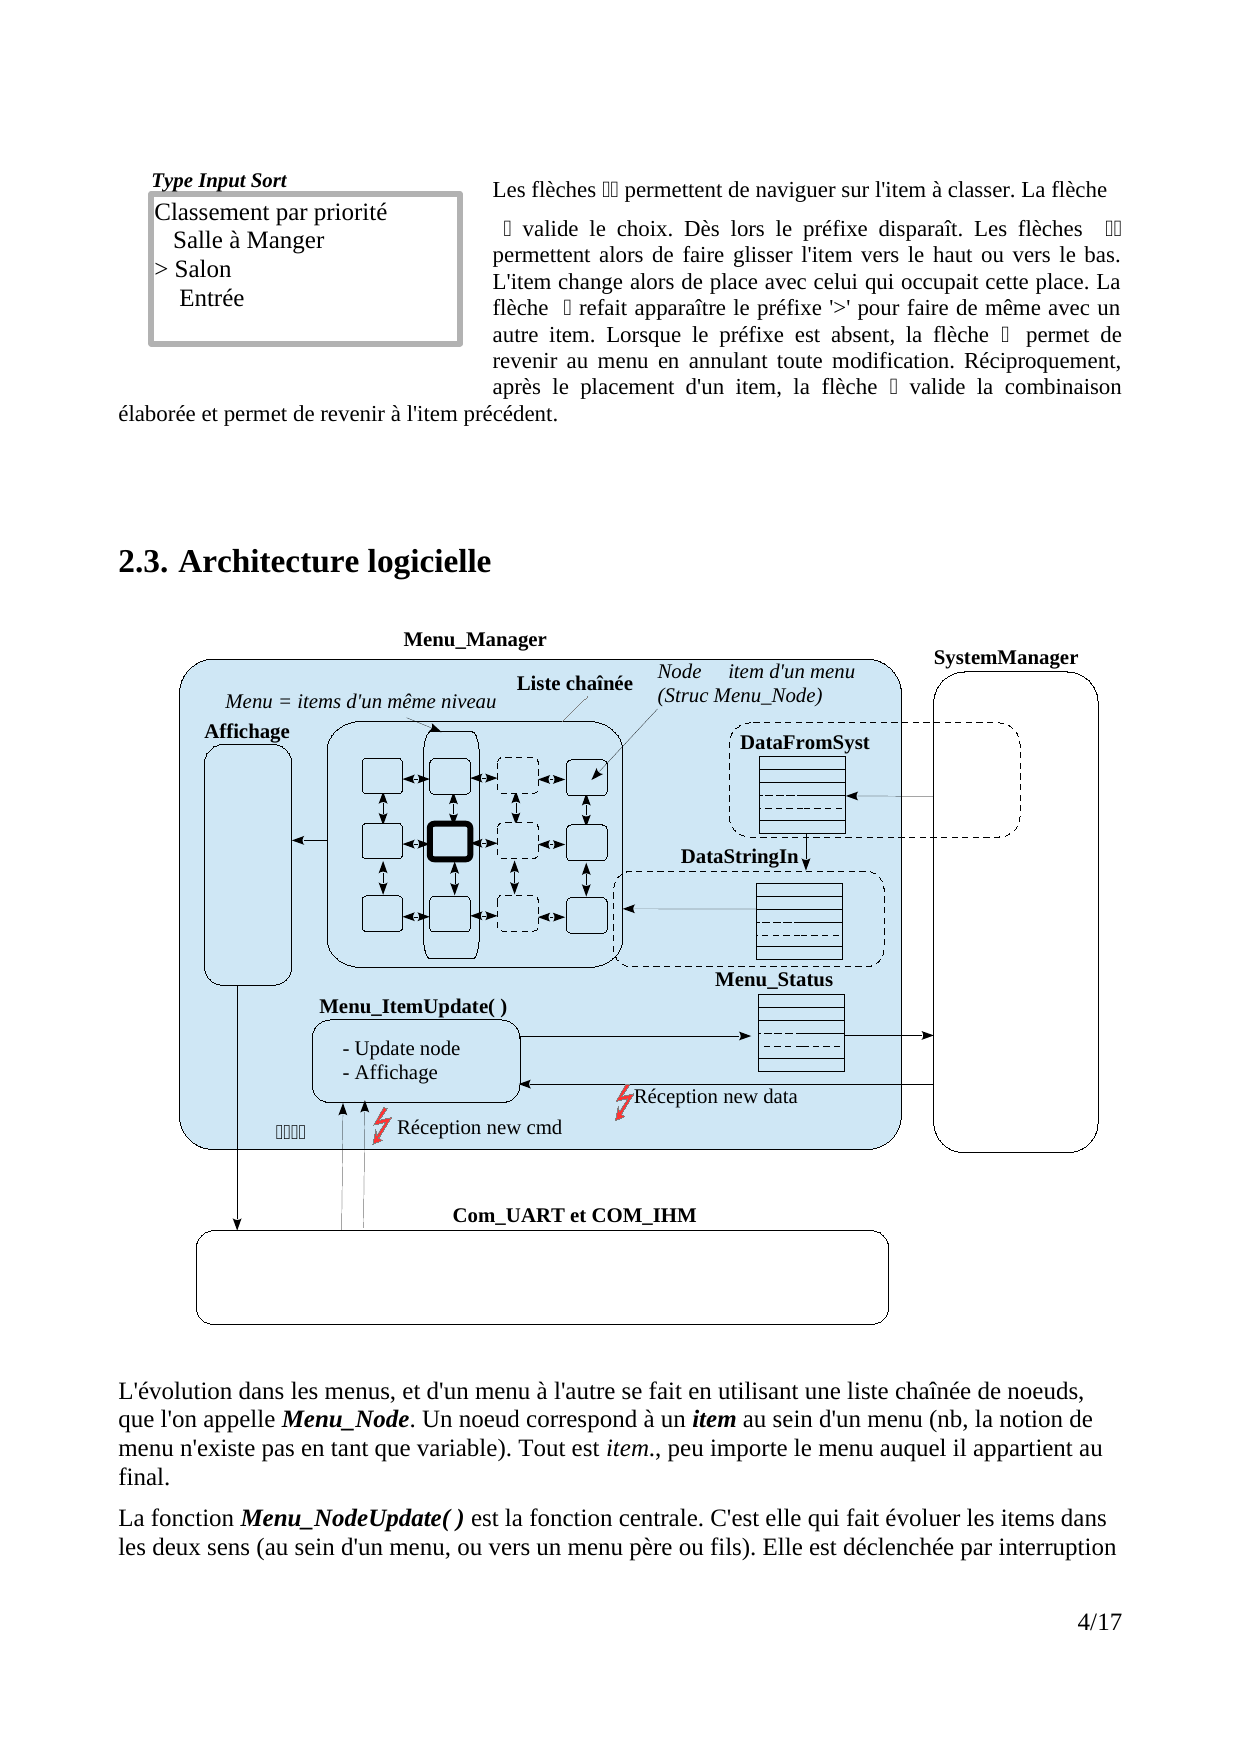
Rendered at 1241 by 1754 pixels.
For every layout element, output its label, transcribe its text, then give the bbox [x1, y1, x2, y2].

text Les flèches  permettent de naviguer sur l'item à classer. La flèche [118, 176, 1122, 203]
text  valide le choix. Dès lors le préfixe disparaît. Les flèches  permettent alors de faire glisser l'item vers le haut ou vers le bas. L'item change alors de place avec celui qui occupait cette place. La flèche  refait apparaître le préfixe '>' pour faire de même avec un autre item. Lorsque le préfixe est absent, la flèche  permet de revenir au menu en annulant toute modification. Réciproquement, après le placement d'un item, la flèche  valide la combinaison élaborée et permet de revenir à l'item précédent. [118, 215, 1122, 426]
text La fonction Menu_NodeUpdate( ) est la fonction centrale. C'est elle qui fait évoluer les items dans les deux sens (au sein d'un menu, ou vers un menu père ou fils). Elle est déclenchée par interruption [118, 1503, 1122, 1561]
text L'évolution dans les menus, et d'un menu à l'autre se fait en utilisant une liste chaînée de noeuds, que l'on appelle Menu_Node. Un noeud correspond à un item au sein d'un menu (nb, la notion de menu n'existe pas en tant que variable). Tout est item., peu importe le menu auquel il appartient au final. [118, 1376, 1122, 1491]
subtitle Architecture logicielle [118, 541, 1122, 579]
